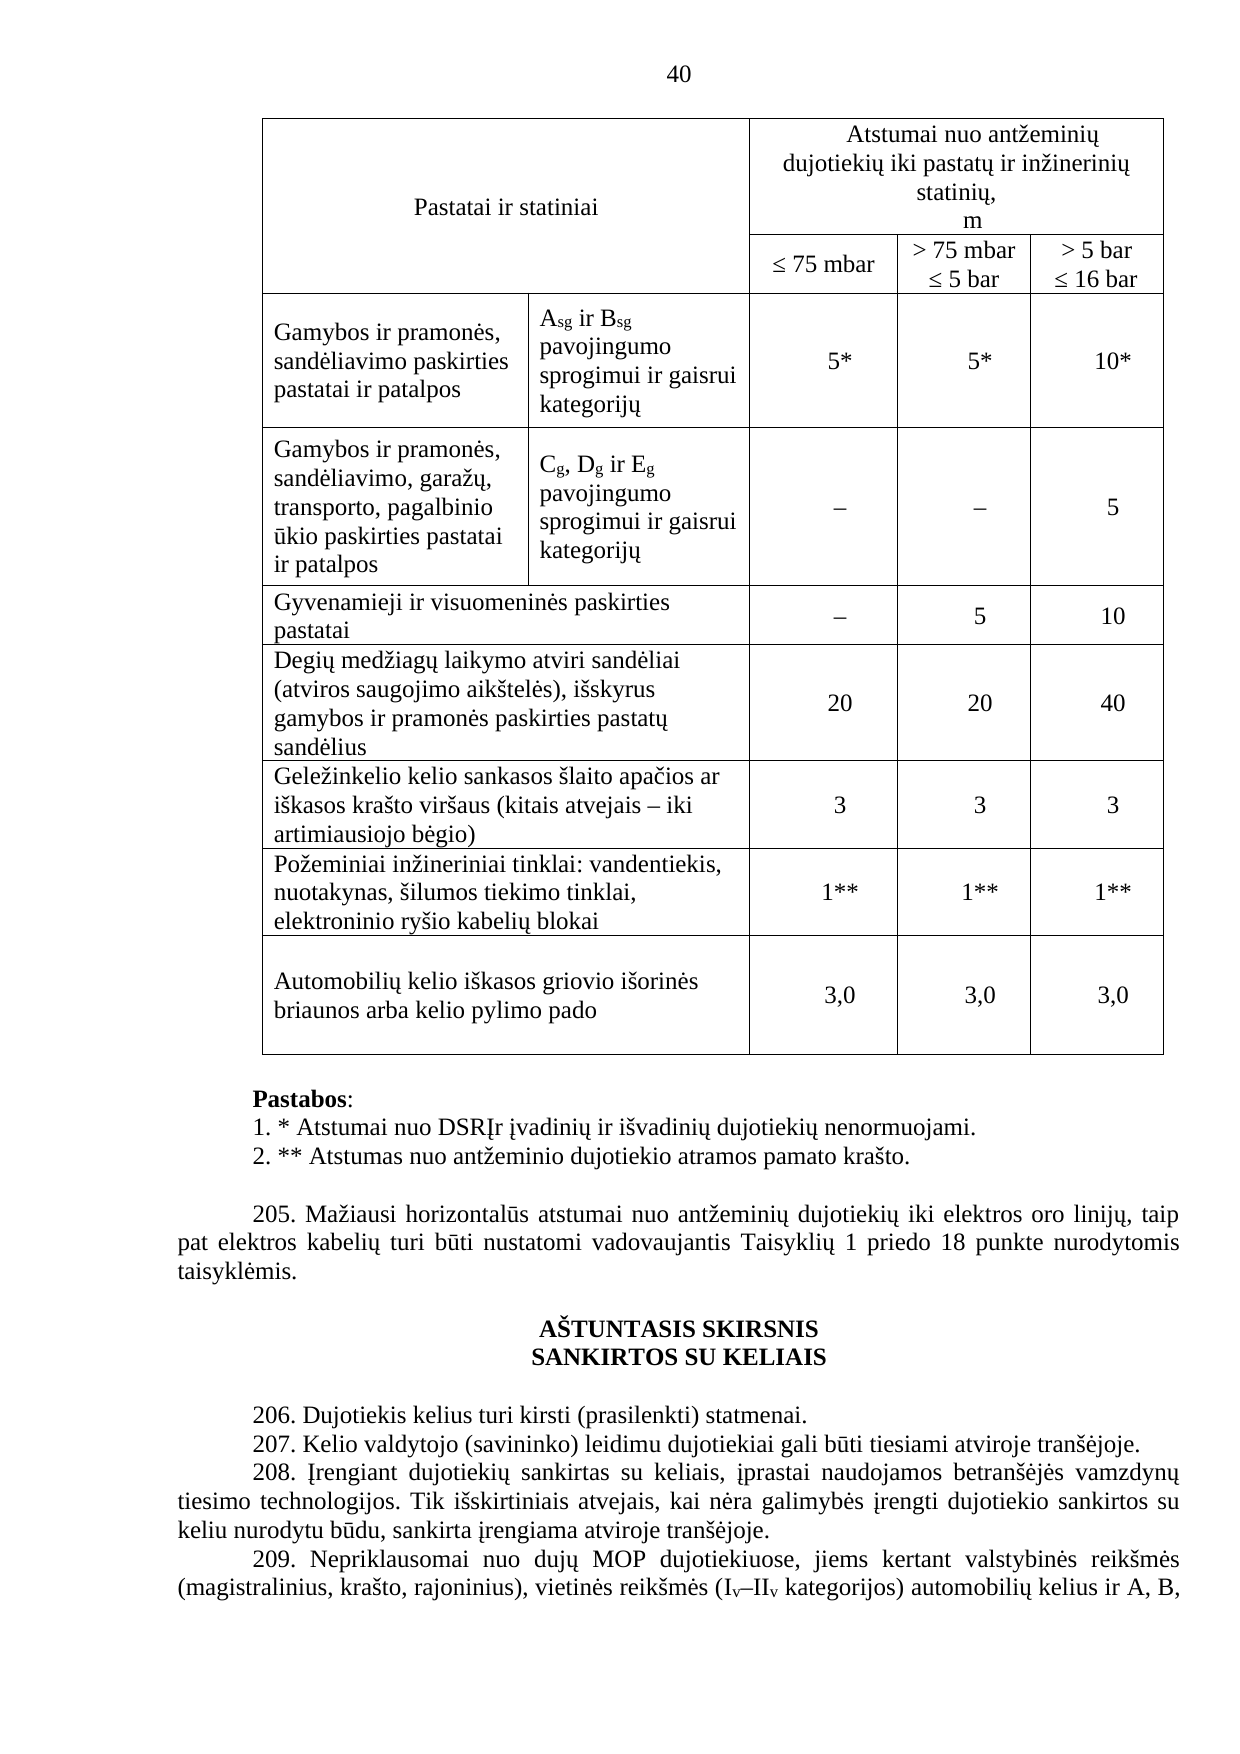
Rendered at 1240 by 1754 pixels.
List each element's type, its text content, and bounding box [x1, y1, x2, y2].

table_cell Gamybos ir pramonės, sandėliavimo, garažų, transporto, pagalbinio ūkio paskirties pastatai ir patalpos [263, 428, 528, 585]
table_cell Automobilių kelio iškasos griovio išorinės briaunos arba kelio pylimo pado [263, 936, 749, 1054]
table_cell 1** [750, 849, 897, 935]
text Pastabos: [177, 1084, 1181, 1112]
text SANKIRTOS SU KELIAIS [177, 1342, 1181, 1371]
table_cell Gamybos ir pramonės, sandėliavimo paskirties pastatai ir patalpos [263, 294, 528, 427]
table_cell ≤ 75 mbar [750, 235, 897, 293]
text AŠTUNTASIS SKIRSNIS [177, 1314, 1181, 1342]
table_cell Požeminiai inžineriniai tinklai: vandentiekis, nuotakynas, šilumos tiekimo tinklai, elektroninio ryšio kabelių blokai [263, 849, 749, 935]
table_cell 3 [1031, 761, 1163, 848]
table_cell – [750, 428, 897, 585]
table_cell Asg ir Bsg pavojingumo sprogimui ir gaisrui kategorijų [529, 294, 749, 427]
text 209. Nepriklausomai nuo dujų MOP dujotiekiuose, jiems kertant valstybinės reikšmės (magistralinius, krašto, rajoninius), vietinės reikšmės (Iv–IIv kategorijos) automobilių kelius ir A, B, [177, 1544, 1181, 1601]
text 206. Dujotiekis kelius turi kirsti (prasilenkti) statmenai. [177, 1400, 1181, 1429]
table_cell 5 [898, 586, 1030, 644]
table_cell 3,0 [1031, 936, 1163, 1054]
table_cell 3,0 [898, 936, 1030, 1054]
text 207. Kelio valdytojo (savininko) leidimu dujotiekiai gali būti tiesiami atviroje tranšėjoje. [177, 1429, 1181, 1457]
text 208. Įrengiant dujotiekių sankirtas su keliais, įprastai naudojamos betranšėjės vamzdynų tiesimo technologijos. Tik išskirtiniais atvejais, kai nėra galimybės įrengti dujotiekio sankirtos su keliu nurodytu būdu, sankirta įrengiama atviroje tranšėjoje. [177, 1457, 1181, 1544]
table_cell > 5 bar ≤ 16 bar [1031, 235, 1163, 293]
table_cell 5* [750, 294, 897, 427]
text 205. Mažiausi horizontalūs atstumai nuo antžeminių dujotiekių iki elektros oro linijų, taip pat elektros kabelių turi būti nustatomi vadovaujantis Taisyklių 1 priedo 18 punkte nurodytomis taisyklėmis. [177, 1199, 1181, 1285]
table_cell Gyvenamieji ir visuomeninės paskirties pastatai [263, 586, 749, 644]
table_cell Degių medžiagų laikymo atviri sandėliai (atviros saugojimo aikštelės), išskyrus gamybos ir pramonės paskirties pastatų sandėlius [263, 645, 749, 760]
table_cell – [750, 586, 897, 644]
table_cell 5* [898, 294, 1030, 427]
table_cell 1** [1031, 849, 1163, 935]
table_cell 3 [898, 761, 1030, 848]
table_cell – [898, 428, 1030, 585]
text 1. * Atstumai nuo DSRĮr įvadinių ir išvadinių dujotiekių nenormuojami. [177, 1112, 1181, 1141]
table_header Atstumai nuo antžeminių dujotiekių iki pastatų ir inžinerinių statinių, m [750, 119, 1163, 234]
table_cell 10* [1031, 294, 1163, 427]
table_cell 10 [1031, 586, 1163, 644]
text 2. ** Atstumas nuo antžeminio dujotiekio atramos pamato krašto. [177, 1141, 1181, 1170]
table_cell Geležinkelio kelio sankasos šlaito apačios ar iškasos krašto viršaus (kitais atvejais – iki artimiausiojo bėgio) [263, 761, 749, 848]
table_cell Cg, Dg ir Eg pavojingumo sprogimui ir gaisrui kategorijų [529, 428, 749, 585]
table_cell > 75 mbar ≤ 5 bar [898, 235, 1030, 293]
table_header Pastatai ir statiniai [263, 119, 749, 293]
table_cell 1** [898, 849, 1030, 935]
table_cell 3,0 [750, 936, 897, 1054]
table_cell 20 [898, 645, 1030, 760]
table_cell 40 [1031, 645, 1163, 760]
table_cell 5 [1031, 428, 1163, 585]
table_cell 20 [750, 645, 897, 760]
table_cell 3 [750, 761, 897, 848]
